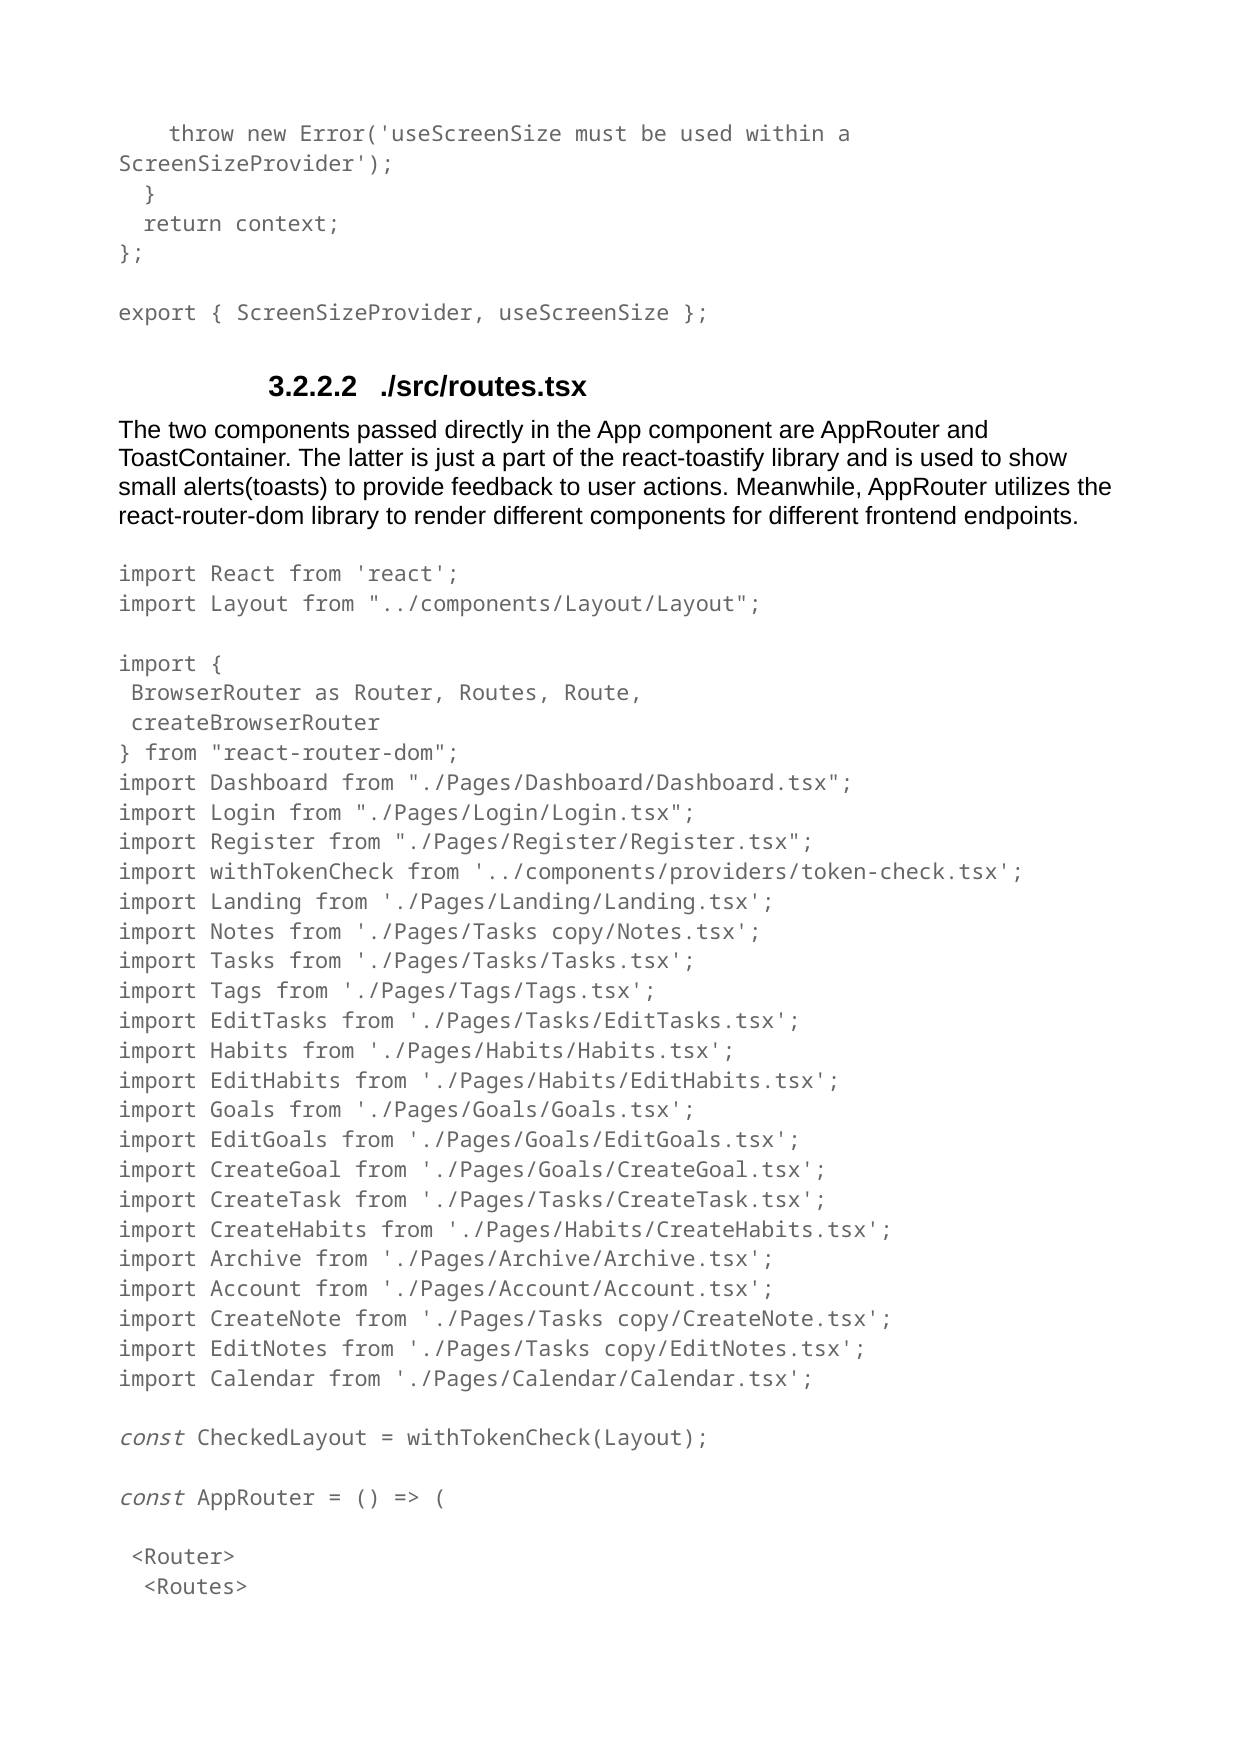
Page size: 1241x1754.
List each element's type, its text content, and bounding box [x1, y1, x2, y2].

text } [118, 178, 1122, 207]
text import EditTasks from './Pages/Tasks/EditTasks.tsx'; [118, 1005, 1122, 1035]
text return context; [118, 207, 1122, 237]
text import CreateHabits from './Pages/Habits/CreateHabits.tsx'; [118, 1214, 1122, 1243]
text const CheckedLayout = withTokenCheck(Layout); [118, 1422, 1122, 1452]
text import CreateGoal from './Pages/Goals/CreateGoal.tsx'; [118, 1154, 1122, 1184]
text export { ScreenSizeProvider, useScreenSize }; [118, 297, 1122, 327]
text } from "react-router-dom"; [118, 737, 1122, 767]
text import Habits from './Pages/Habits/Habits.tsx'; [118, 1035, 1122, 1065]
text import EditHabits from './Pages/Habits/EditHabits.tsx'; [118, 1065, 1122, 1094]
text import Tags from './Pages/Tags/Tags.tsx'; [118, 975, 1122, 1005]
text import Register from "./Pages/Register/Register.tsx"; [118, 826, 1122, 856]
text import CreateNote from './Pages/Tasks copy/CreateNote.tsx'; [118, 1303, 1122, 1333]
text import EditNotes from './Pages/Tasks copy/EditNotes.tsx'; [118, 1333, 1122, 1363]
text throw new Error('useScreenSize must be used within a ScreenSizeProvider'); [118, 118, 1122, 178]
text import Tasks from './Pages/Tasks/Tasks.tsx'; [118, 946, 1122, 975]
text const AppRouter = () => ( [118, 1482, 1122, 1511]
text import CreateTask from './Pages/Tasks/CreateTask.tsx'; [118, 1184, 1122, 1214]
text import Landing from './Pages/Landing/Landing.tsx'; [118, 886, 1122, 916]
text BrowserRouter as Router, Routes, Route, [118, 677, 1122, 707]
text import Calendar from './Pages/Calendar/Calendar.tsx'; [118, 1363, 1122, 1392]
text import Login from "./Pages/Login/Login.tsx"; [118, 797, 1122, 826]
text }; [118, 237, 1122, 267]
text The two components passed directly in the App component are AppRouter and ToastContainer. The latter is just a part of the react-toastify library and is used to show small alerts(toasts) to provide feedback to user actions. Meanwhile, AppRouter utilizes the react-router-dom library to render different components for different frontend endpoints. import React from 'react'; [118, 414, 1122, 588]
text import Account from './Pages/Account/Account.tsx'; [118, 1273, 1122, 1303]
text import { [118, 648, 1122, 677]
text import Dashboard from "./Pages/Dashboard/Dashboard.tsx"; [118, 767, 1122, 797]
text <Router> [118, 1541, 1122, 1571]
text import withTokenCheck from '../components/providers/token-check.tsx'; [118, 856, 1122, 886]
text import Goals from './Pages/Goals/Goals.tsx'; [118, 1094, 1122, 1124]
subtitle ./src/routes.tsx [268, 369, 1122, 402]
text import Archive from './Pages/Archive/Archive.tsx'; [118, 1243, 1122, 1273]
text createBrowserRouter [118, 707, 1122, 737]
text import Notes from './Pages/Tasks copy/Notes.tsx'; [118, 916, 1122, 946]
text import Layout from "../components/Layout/Layout"; [118, 588, 1122, 618]
text import EditGoals from './Pages/Goals/EditGoals.tsx'; [118, 1124, 1122, 1154]
text <Routes> [118, 1571, 1122, 1601]
